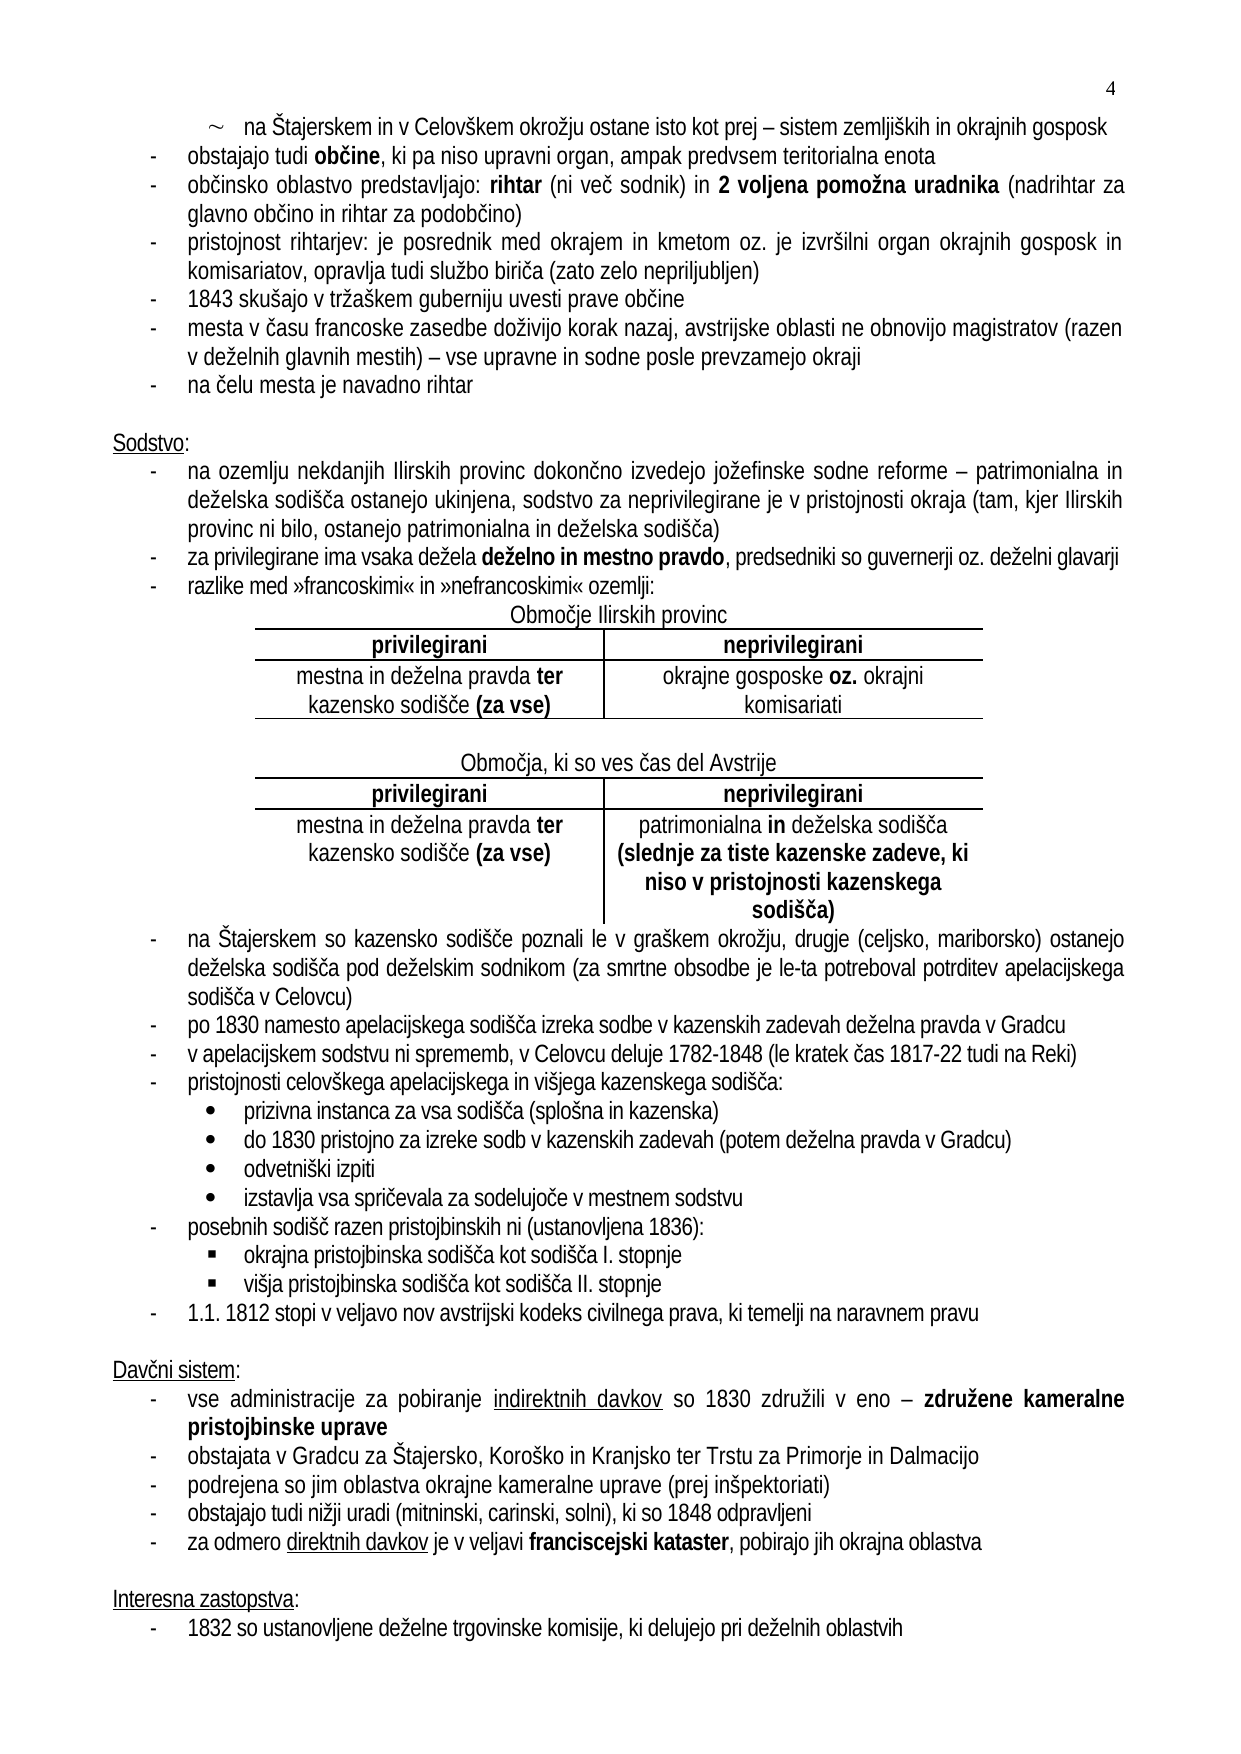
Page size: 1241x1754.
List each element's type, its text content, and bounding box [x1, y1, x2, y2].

list 1832 so ustanovljene deželne trgovinske komisije, ki delujejo pri deželnih oblastvih [150, 1613, 1125, 1642]
list obstajajo tudi nižji uradi (mitninski, carinski, solni), ki so 1848 odpravljeni [150, 1498, 1125, 1527]
text Interesna zastopstva: [112, 1584, 1125, 1613]
table_cell okrajne gosposke oz. okrajni komisariati [605, 661, 982, 718]
list izstavlja vsa spričevala za sodelujoče v mestnem sodstvu [206, 1183, 1125, 1211]
list obstajajo tudi občine, ki pa niso upravni organ, ampak predvsem teritorialna enota [150, 141, 1125, 170]
list 1843 skušajo v tržaškem guberniju uvesti prave občine [150, 284, 1125, 313]
table_header Območja, ki so ves čas del Avstrije [255, 748, 982, 777]
list pristojnosti celovškega apelacijskega in višjega kazenskega sodišča: [150, 1067, 1125, 1096]
list na čelu mesta je navadno rihtar [150, 370, 1125, 399]
list na Štajerskem so kazensko sodišče poznali le v graškem okrožju, drugje (celjsko, mariborsko) ostanejo deželska sodišča pod deželskim sodnikom (za smrtne obsodbe je le-ta potreboval potrditev apelacijskega sodišča v Celovcu) [150, 924, 1125, 1010]
list mesta v času francoske zasedbe doživijo korak nazaj, avstrijske oblasti ne obnovijo magistratov (razen v deželnih glavnih mestih) – vse upravne in sodne posle prevzamejo okraji [150, 313, 1125, 370]
list pristojnost rihtarjev: je posrednik med okrajem in kmetom oz. je izvršilni organ okrajnih gosposk in komisariatov, opravlja tudi službo biriča (zato zelo nepriljubljen) [150, 227, 1125, 284]
table_cell privilegirani [255, 630, 603, 659]
list 1.1. 1812 stopi v veljavo nov avstrijski kodeks civilnega prava, ki temelji na naravnem pravu [150, 1298, 1125, 1326]
table_cell privilegirani [255, 779, 603, 807]
list posebnih sodišč razen pristojbinskih ni (ustanovljena 1836): [150, 1211, 1125, 1240]
table_cell mestna in deželna pravda ter kazensko sodišče (za vse) [255, 661, 603, 718]
table_cell mestna in deželna pravda ter kazensko sodišče (za vse) [255, 810, 603, 924]
list odvetniški izpiti [206, 1154, 1125, 1183]
table_cell neprivilegirani [605, 779, 982, 807]
table_cell neprivilegirani [605, 630, 982, 659]
list do 1830 pristojno za izreke sodb v kazenskih zadevah (potem deželna pravda v Gradcu) [206, 1125, 1125, 1154]
list v apelacijskem sodstvu ni sprememb, v Celovcu deluje 1782-1848 (le kratek čas 1817-22 tudi na Reki) [150, 1039, 1125, 1067]
list prizivna instanca za vsa sodišča (splošna in kazenska) [206, 1096, 1125, 1125]
list višja pristojbinska sodišča kot sodišča II. stopnje [206, 1269, 1125, 1298]
list na Štajerskem in v Celovškem okrožju ostane isto kot prej – sistem zemljiških in okrajnih gosposk [206, 112, 1125, 141]
text Sodstvo: [112, 428, 1125, 456]
list na ozemlju nekdanjih Ilirskih provinc dokončno izvedejo jožefinske sodne reforme – patrimonialna in deželska sodišča ostanejo ukinjena, sodstvo za neprivilegirane je v pristojnosti okraja (tam, kjer Ilirskih provinc ni bilo, ostanejo patrimonialna in deželska sodišča) [150, 456, 1125, 542]
table_header Območje Ilirskih provinc [255, 600, 982, 628]
list vse administracije za pobiranje indirektnih davkov so 1830 združili v eno – združene kameralne pristojbinske uprave [150, 1384, 1125, 1441]
list občinsko oblastvo predstavljajo: rihtar (ni več sodnik) in 2 voljena pomožna uradnika (nadrihtar za glavno občino in rihtar za podobčino) [150, 170, 1125, 227]
list po 1830 namesto apelacijskega sodišča izreka sodbe v kazenskih zadevah deželna pravda v Gradcu [150, 1010, 1125, 1039]
text Davčni sistem: [112, 1355, 1125, 1384]
table_cell patrimonialna in deželska sodišča (slednje za tiste kazenske zadeve, ki niso v pristojnosti kazenskega sodišča) [605, 810, 982, 924]
list okrajna pristojbinska sodišča kot sodišča I. stopnje [206, 1240, 1125, 1269]
list za odmero direktnih davkov je v veljavi franciscejski kataster, pobirajo jih okrajna oblastva [150, 1527, 1125, 1556]
list obstajata v Gradcu za Štajersko, Koroško in Kranjsko ter Trstu za Primorje in Dalmacijo [150, 1441, 1125, 1470]
list za privilegirane ima vsaka dežela deželno in mestno pravdo, predsedniki so guvernerji oz. deželni glavarji [150, 542, 1125, 571]
list razlike med »francoskimi« in »nefrancoskimi« ozemlji: [150, 571, 1125, 599]
list podrejena so jim oblastva okrajne kameralne uprave (prej inšpektoriati) [150, 1470, 1125, 1498]
